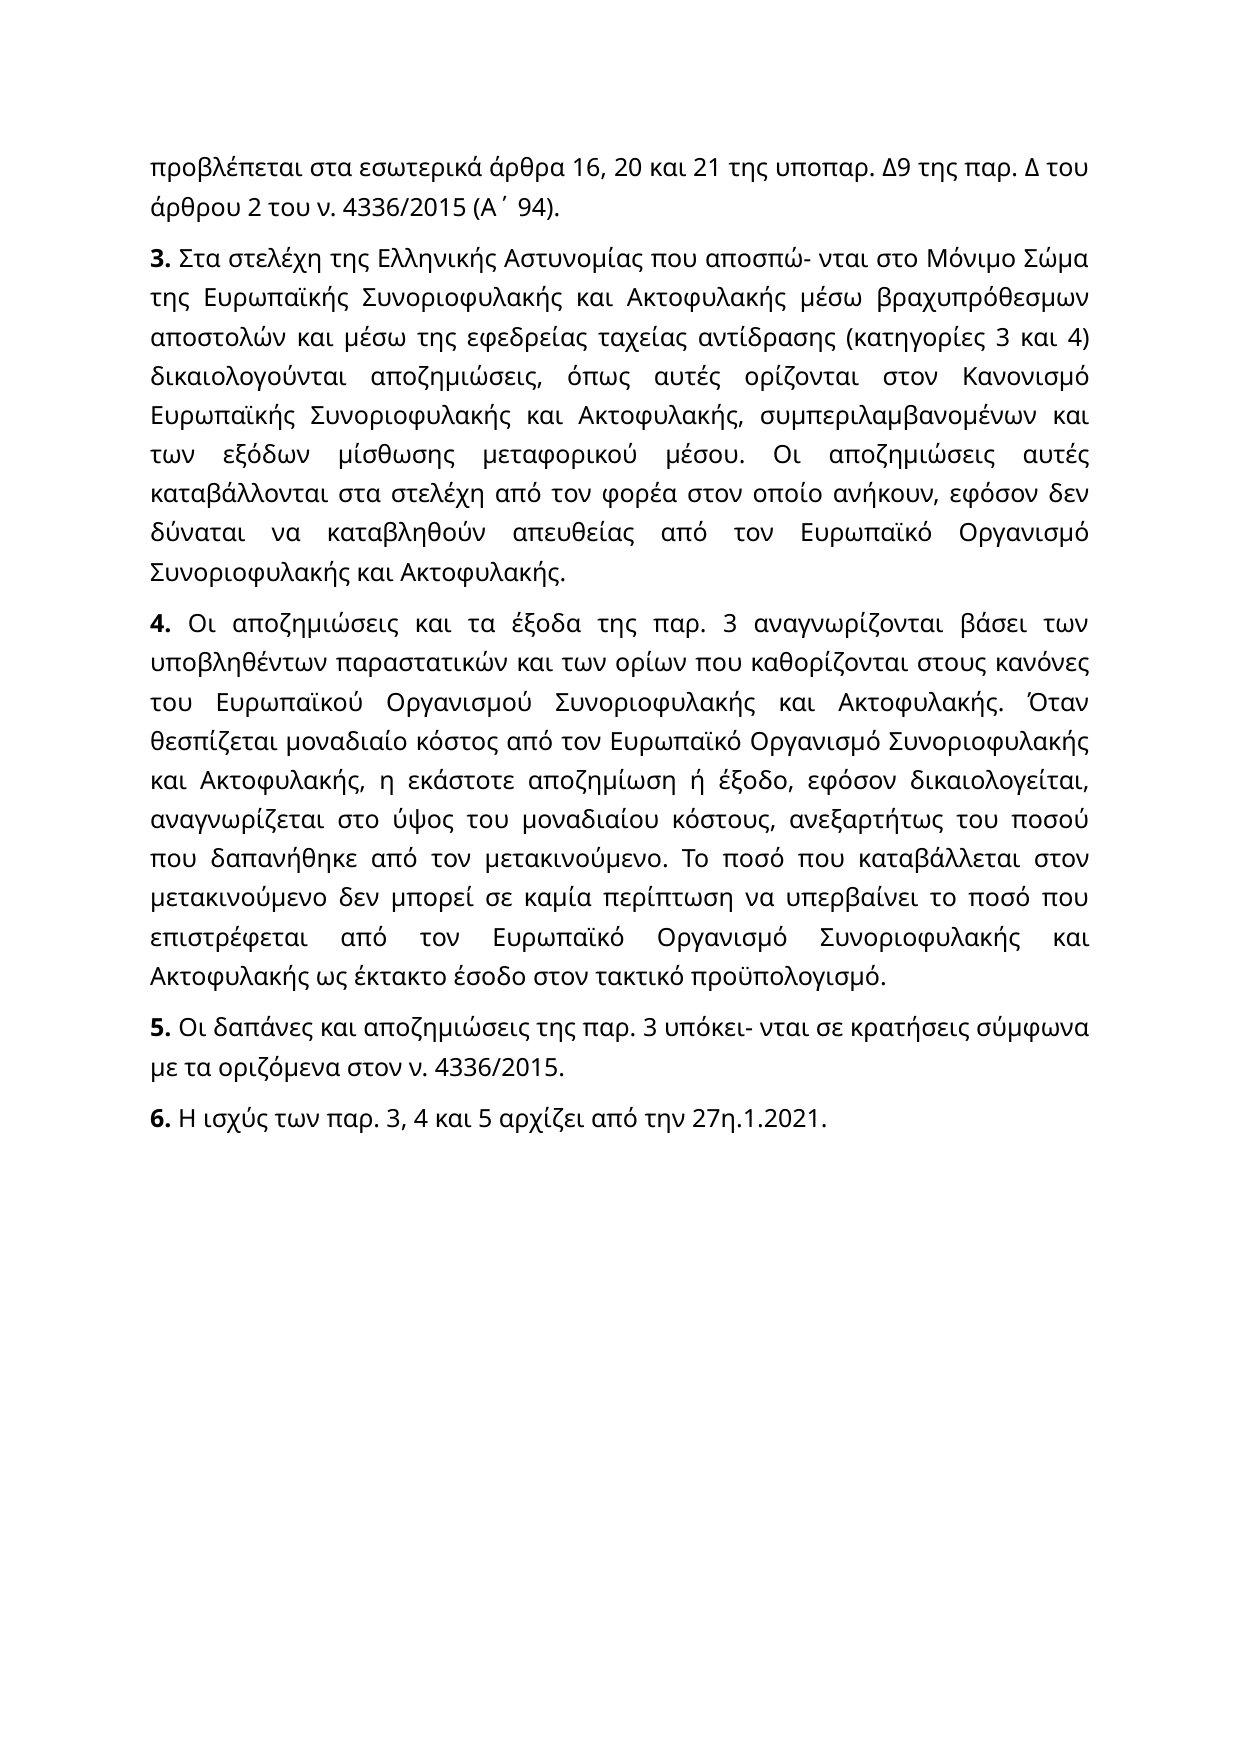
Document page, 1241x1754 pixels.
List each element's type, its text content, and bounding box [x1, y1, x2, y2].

text 6. Η ισχύς των παρ. 3, 4 και 5 αρχίζει από την 27η.1.2021. [150, 1101, 1090, 1135]
text 3. Στα στελέχη της Ελληνικής Αστυνομίας που αποσπώ- νται στο Μόνιμο Σώμα της Ευρωπαϊκής Συνοριοφυλακής και Ακτοφυλακής μέσω βραχυπρόθεσμων αποστολών και μέσω της εφεδρείας ταχείας αντίδρασης (κατηγορίες 3 και 4) δικαιολογούνται αποζημιώσεις, όπως αυτές ορίζονται στον Κανονισμό Ευρωπαϊκής Συνοριοφυλακής και Ακτοφυλακής, συμπεριλαμβανομένων και των εξόδων μίσθωσης μεταφορικού μέσου. Οι αποζημιώσεις αυτές καταβάλλονται στα στελέχη από τον φορέα στον οποίο ανήκουν, εφόσον δεν δύναται να καταβληθούν απευθείας από τον Ευρωπαϊκό Οργανισμό Συνοριοφυλακής και Ακτοφυλακής. [150, 241, 1090, 588]
text 5. Οι δαπάνες και αποζημιώσεις της παρ. 3 υπόκει- νται σε κρατήσεις σύμφωνα με τα οριζόμενα στον ν. 4336/2015. [150, 1010, 1090, 1083]
text προβλέπεται στα εσωτερικά άρθρα 16, 20 και 21 της υποπαρ. Δ9 της παρ. Δ του άρθρου 2 του ν. 4336/2015 (Α΄ 94). [150, 150, 1090, 223]
text 4. Οι αποζημιώσεις και τα έξοδα της παρ. 3 αναγνωρίζονται βάσει των υποβληθέντων παραστατικών και των ορίων που καθορίζονται στους κανόνες του Ευρωπαϊκού Οργανισμού Συνοριοφυλακής και Ακτοφυλακής. Όταν θεσπίζεται μοναδιαίο κόστος από τον Ευρωπαϊκό Οργανισμό Συνοριοφυλακής και Ακτοφυλακής, η εκάστοτε αποζημίωση ή έξοδο, εφόσον δικαιολογείται, αναγνωρίζεται στο ύψος του μοναδιαίου κόστους, ανεξαρτήτως του ποσού που δαπανήθηκε από τον μετακινούμενο. Το ποσό που καταβάλλεται στον μετακινούμενο δεν μπορεί σε καμία περίπτωση να υπερβαίνει το ποσό που επιστρέφεται από τον Ευρωπαϊκό Οργανισμό Συνοριοφυλακής και Ακτοφυλακής ως έκτακτο έσοδο στον τακτικό προϋπολογισμό. [150, 606, 1090, 992]
